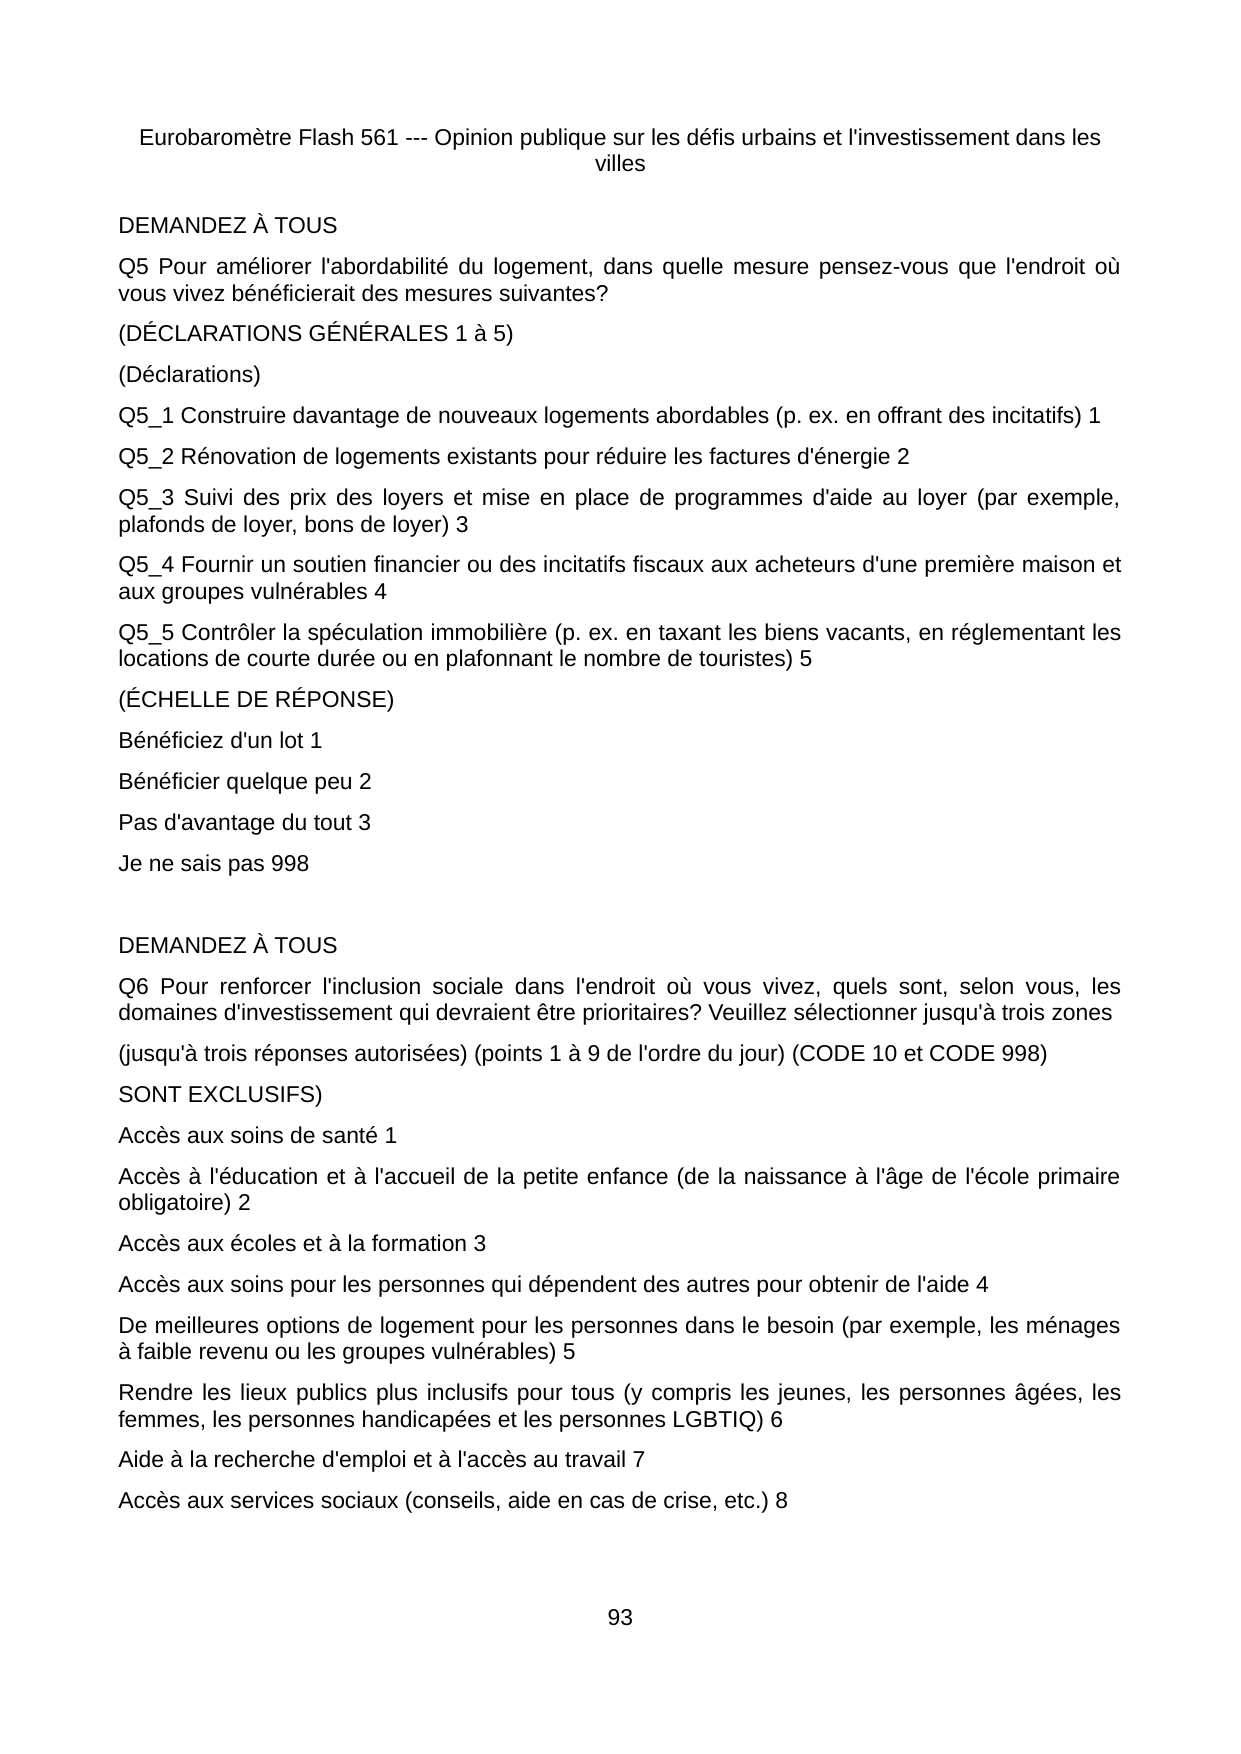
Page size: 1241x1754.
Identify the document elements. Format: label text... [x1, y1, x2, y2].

text Q5_5 Contrôler la spéculation immobilière (p. ex. en taxant les biens vacants, en réglementant les locations de courte durée ou en plafonnant le nombre de touristes) 5 [118, 619, 1122, 671]
text Q5_4 Fournir un soutien financier ou des incitatifs fiscaux aux acheteurs d'une première maison et aux groupes vulnérables 4 [118, 551, 1122, 604]
text (DÉCLARATIONS GÉNÉRALES 1 à 5) [118, 320, 1122, 347]
text Je ne sais pas 998 [118, 850, 1122, 876]
text Pas d'avantage du tout 3 [118, 809, 1122, 835]
text Accès aux soins de santé 1 [118, 1122, 1122, 1148]
text Q5 Pour améliorer l'abordabilité du logement, dans quelle mesure pensez-vous que l'endroit où vous vivez bénéficierait des mesures suivantes? [118, 253, 1122, 306]
text Aide à la recherche d'emploi et à l'accès au travail 7 [118, 1446, 1122, 1473]
text Accès aux écoles et à la formation 3 [118, 1230, 1122, 1256]
text Bénéficier quelque peu 2 [118, 768, 1122, 794]
text De meilleures options de logement pour les personnes dans le besoin (par exemple, les ménages à faible revenu ou les groupes vulnérables) 5 [118, 1312, 1122, 1364]
text DEMANDEZ À TOUS [118, 212, 1122, 238]
text Accès aux services sociaux (conseils, aide en cas de crise, etc.) 8 [118, 1487, 1122, 1514]
text (jusqu'à trois réponses autorisées) (points 1 à 9 de l'ordre du jour) (CODE 10 et CODE 998) [118, 1040, 1122, 1066]
text SONT EXCLUSIFS) [118, 1081, 1122, 1107]
text Q5_3 Suivi des prix des loyers et mise en place de programmes d'aide au loyer (par exemple, plafonds de loyer, bons de loyer) 3 [118, 484, 1122, 537]
text Accès à l'éducation et à l'accueil de la petite enfance (de la naissance à l'âge de l'école primaire obligatoire) 2 [118, 1163, 1122, 1215]
text (ÉCHELLE DE RÉPONSE) [118, 686, 1122, 712]
text Bénéficiez d'un lot 1 [118, 727, 1122, 753]
text Q5_2 Rénovation de logements existants pour réduire les factures d'énergie 2 [118, 443, 1122, 469]
text Accès aux soins pour les personnes qui dépendent des autres pour obtenir de l'aide 4 [118, 1271, 1122, 1297]
text (Déclarations) [118, 361, 1122, 388]
text Rendre les lieux publics plus inclusifs pour tous (y compris les jeunes, les personnes âgées, les femmes, les personnes handicapées et les personnes LGBTIQ) 6 [118, 1379, 1122, 1432]
text Q6 Pour renforcer l'inclusion sociale dans l'endroit où vous vivez, quels sont, selon vous, les domaines d'investissement qui devraient être prioritaires? Veuillez sélectionner jusqu'à trois zones [118, 973, 1122, 1025]
text Q5_1 Construire davantage de nouveaux logements abordables (p. ex. en offrant des incitatifs) 1 [118, 402, 1122, 429]
text DEMANDEZ À TOUS [118, 932, 1122, 958]
